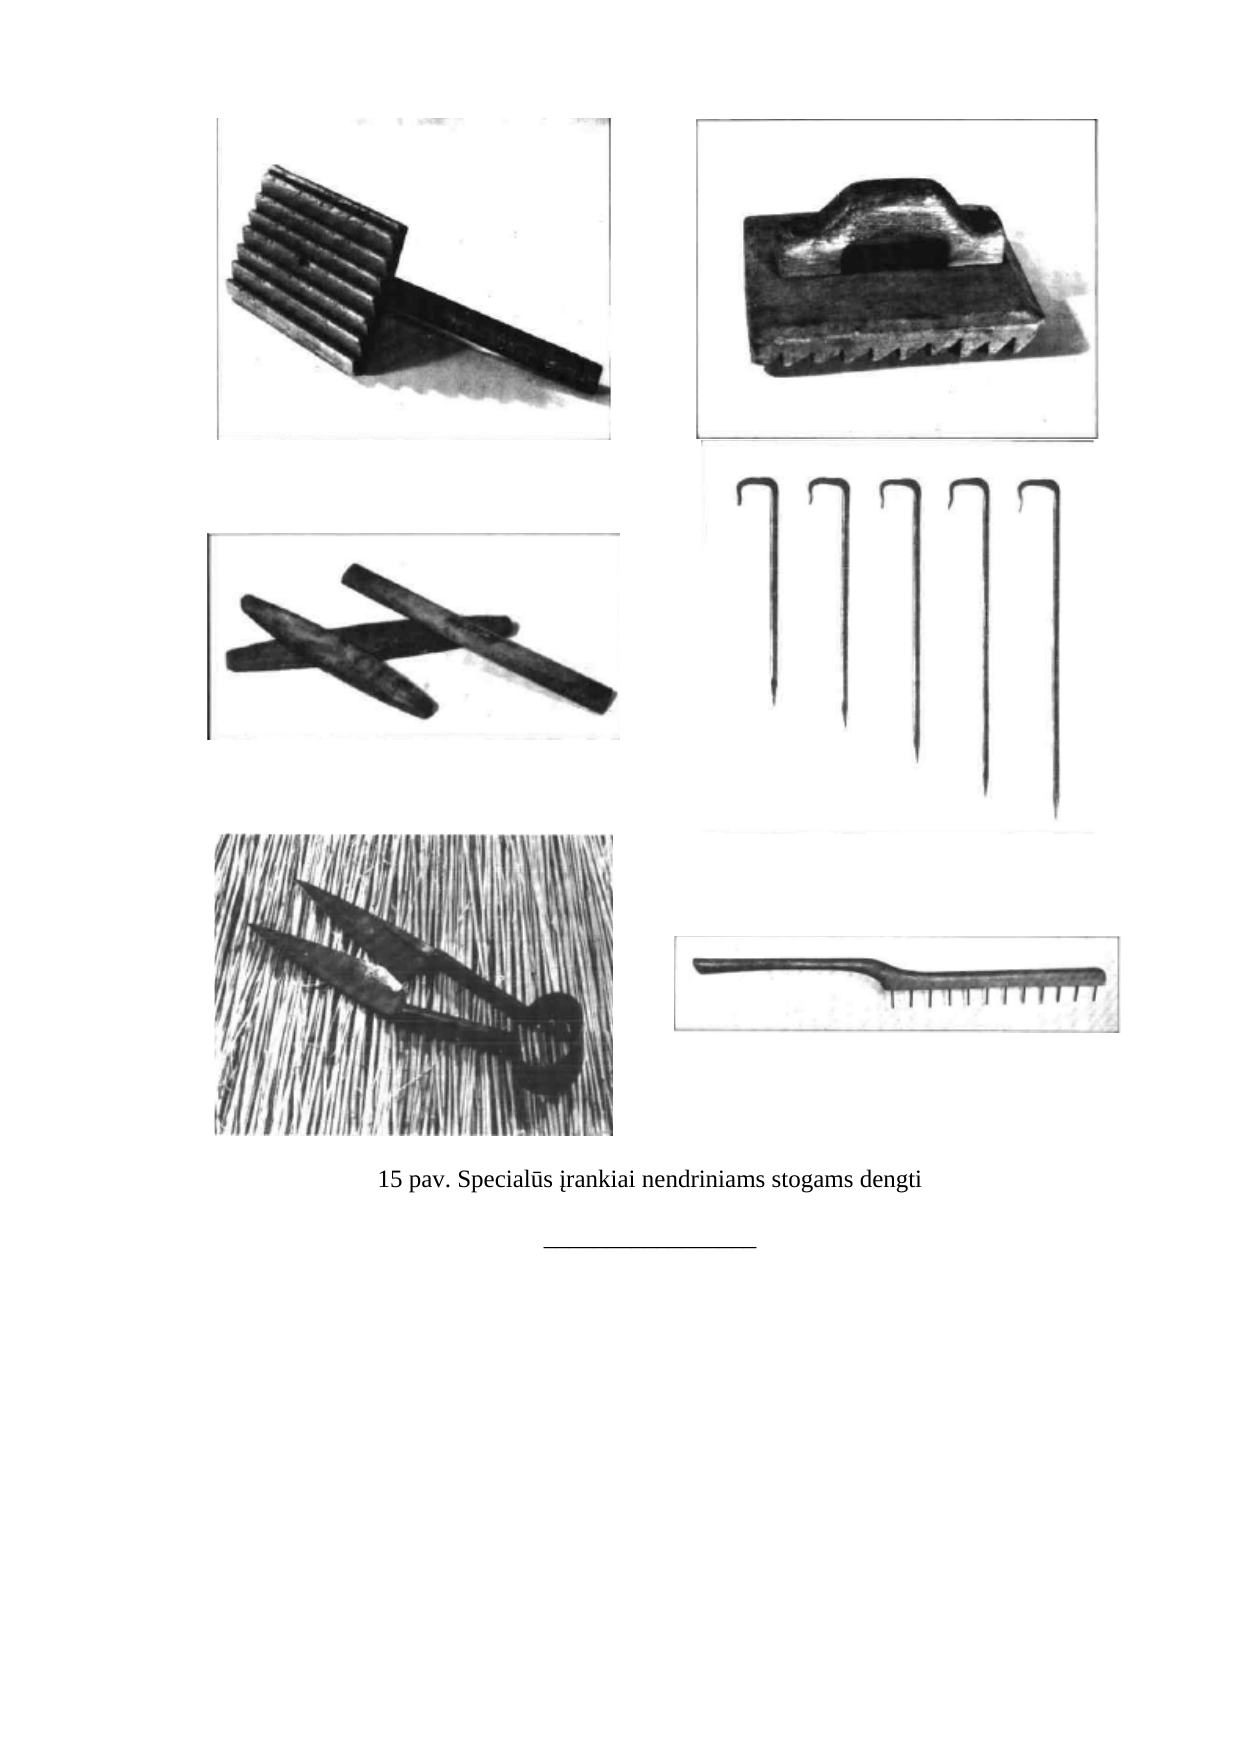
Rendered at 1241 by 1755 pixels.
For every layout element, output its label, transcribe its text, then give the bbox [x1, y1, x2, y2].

table_cell [177, 440, 650, 834]
table_cell [650, 834, 1145, 1135]
table_cell [650, 440, 701, 834]
table_cell [611, 118, 650, 440]
table_cell [177, 118, 216, 440]
table_cell [1094, 440, 1145, 834]
text _________________ [177, 1222, 1122, 1250]
table_cell [177, 834, 214, 1135]
text 15 pav. Specialūs įrankiai nendriniams stogams dengti [177, 1164, 1122, 1193]
table_cell [613, 834, 650, 1135]
table_cell [650, 118, 1145, 440]
